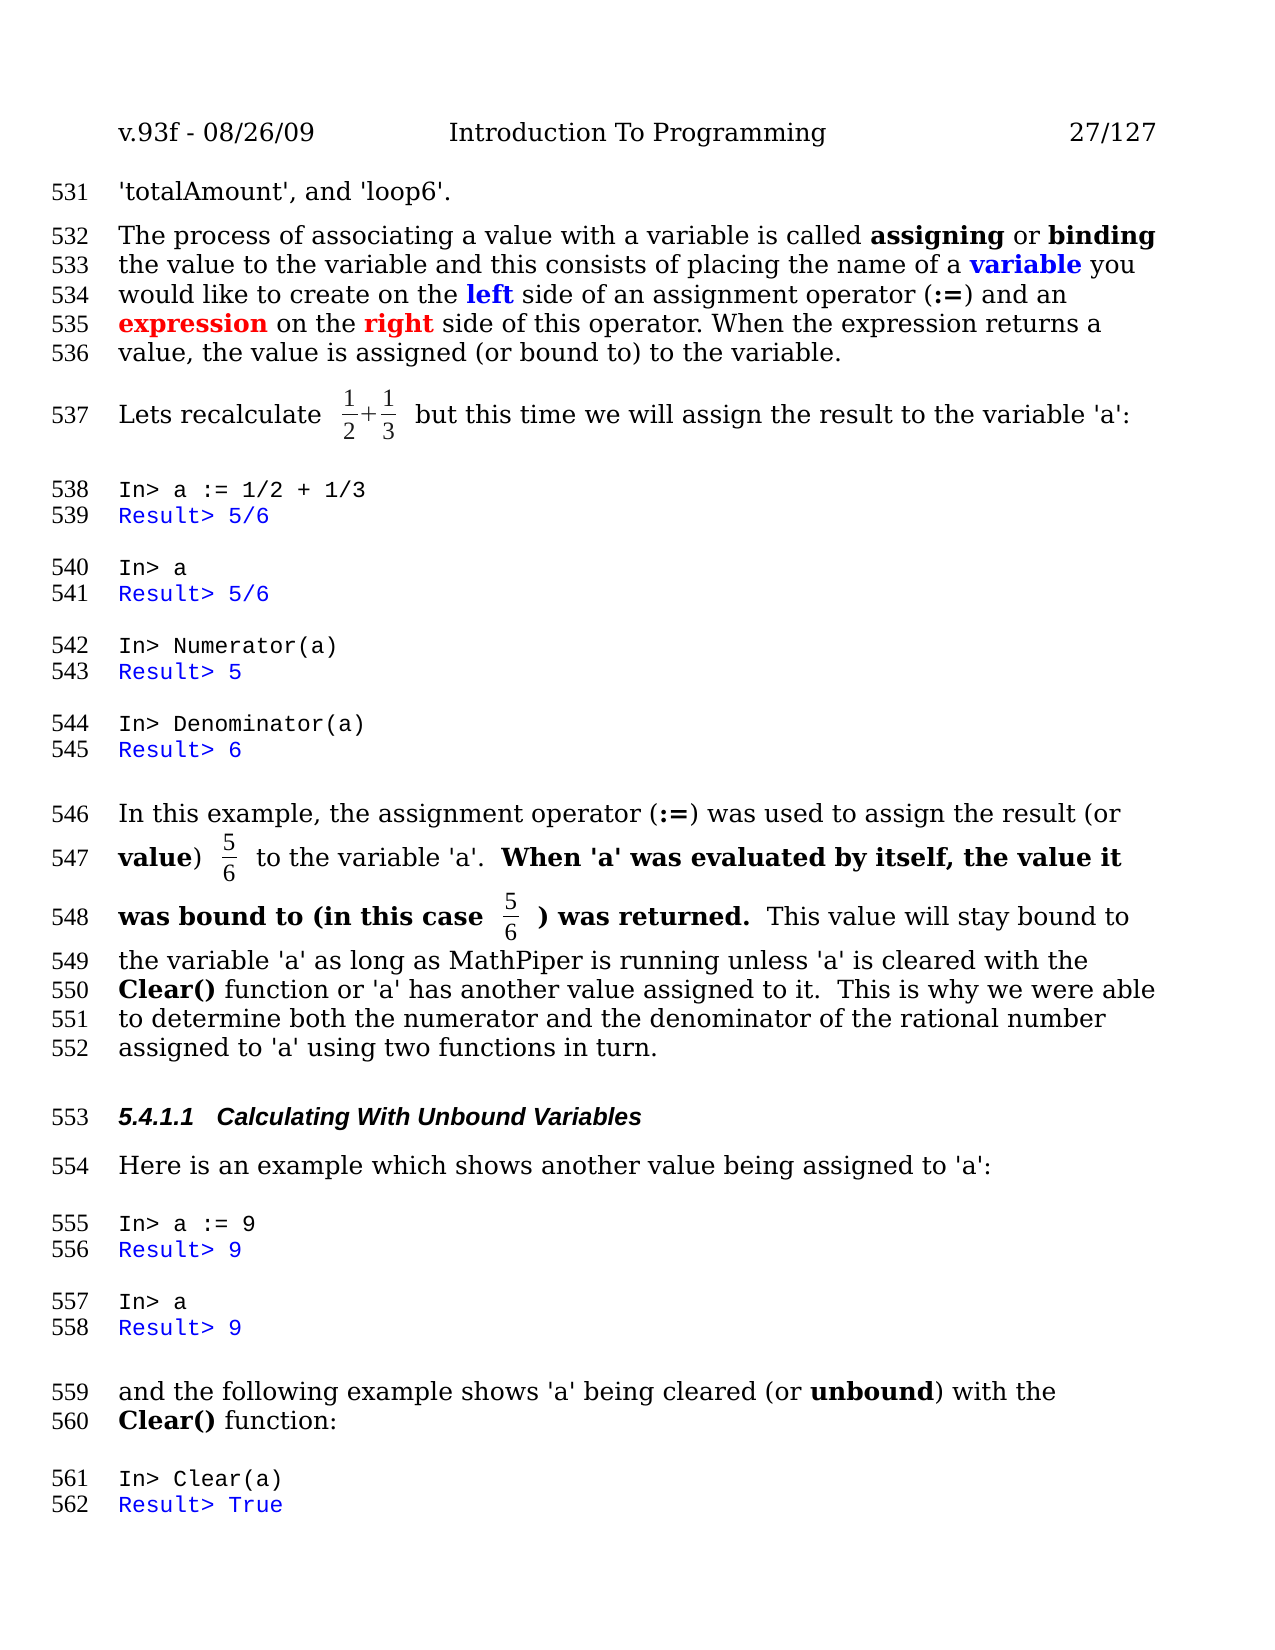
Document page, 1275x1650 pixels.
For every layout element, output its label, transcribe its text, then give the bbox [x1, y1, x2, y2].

text Lets recalculatebut this time we will assign the result to the variable 'a': [118, 383, 1157, 447]
text Result> 9 [118, 1316, 1157, 1342]
text Result> 5/6 [118, 582, 1157, 608]
text Result> 9 [118, 1238, 1157, 1264]
text In> Clear(a) [118, 1468, 1157, 1494]
text and the following example shows 'a' being cleared (or unbound) with the Clear() function: [118, 1377, 1157, 1436]
subtitle Calculating With Unbound Variables [118, 1102, 1157, 1130]
text Result> 5 [118, 660, 1157, 686]
text The process of associating a value with a variable is called assigning or binding the value to the variable and this consists of placing the name of a variable you would like to create on the left side of an assignment operator (:=) and an expression on the right side of this operator. When the expression returns a value, the value is assigned (or bound to) to the variable. [118, 221, 1157, 368]
text In this example, the assignment operator (:=) was used to assign the result (or value)to the variable 'a'. When 'a' was evaluated by itself, the value it was bound to (in this case) was returned. This value will stay bound to the variable 'a' as long as MathPiper is running unless 'a' is cleared with the Clear() function or 'a' has another value assigned to it. This is why we were able to determine both the numerator and the denominator of the rational number assigned to 'a' using two functions in turn. [118, 799, 1157, 1063]
text In> Denominator(a) [118, 712, 1157, 738]
text In> a [118, 556, 1157, 582]
text Result> 6 [118, 738, 1157, 764]
text 'totalAmount', and 'loop6'. [118, 177, 1157, 206]
text In> a := 9 [118, 1212, 1157, 1238]
text In> a := 1/2 + 1/3 [118, 478, 1157, 504]
text In> Numerator(a) [118, 634, 1157, 660]
text Here is an example which shows another value being assigned to 'a': [118, 1151, 1157, 1180]
text Result> True [118, 1494, 1157, 1519]
text Result> 5/6 [118, 504, 1157, 530]
text In> a [118, 1290, 1157, 1316]
